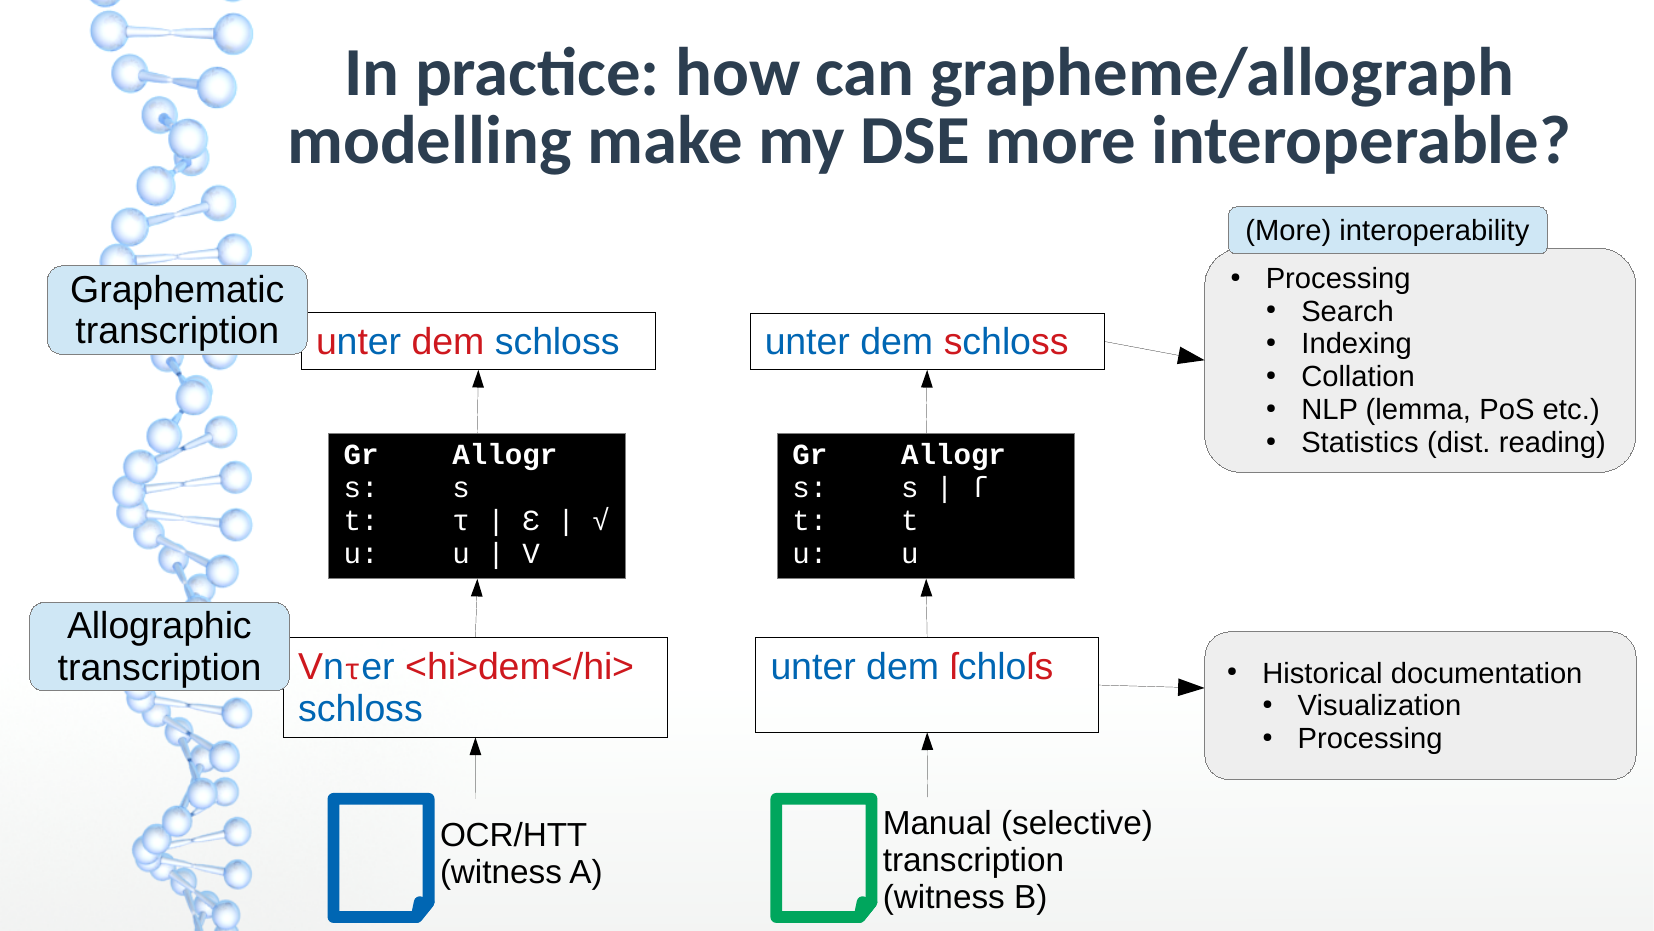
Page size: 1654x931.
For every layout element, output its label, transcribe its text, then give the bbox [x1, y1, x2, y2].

picture [0, 0, 1654, 931]
text_box Vnτer <hi>dem</hi> schloss [283, 637, 668, 738]
text_box OCR/HTT (witness A) [435, 809, 618, 898]
text_box Processing Search Indexing Collation NLP (lemma, PoS etc.) Statistics (dist. reading) [1204, 248, 1636, 473]
text_box Gr Allogr s: s t: τ | Ɛ | √ u: u | V [328, 433, 626, 579]
text_box Historical documentation Visualization Processing [1204, 631, 1637, 780]
text_box unter dem schloss [301, 312, 656, 370]
text_box (More) interoperability [1228, 206, 1548, 254]
title In practice: how can grapheme/allograph modelling make my DSE more interoperable? [265, 35, 1595, 189]
text_box Gr Allogr s: s | ſ t: t u: u [777, 433, 1075, 579]
text_box unter dem ſchloſs [755, 637, 1099, 733]
text_box Allographic transcription [29, 602, 290, 691]
text_box Manual (selective) transcription (witness B) [868, 797, 1169, 924]
text_box Graphematic transcription [47, 265, 308, 355]
text_box unter dem schloss [750, 313, 1105, 370]
